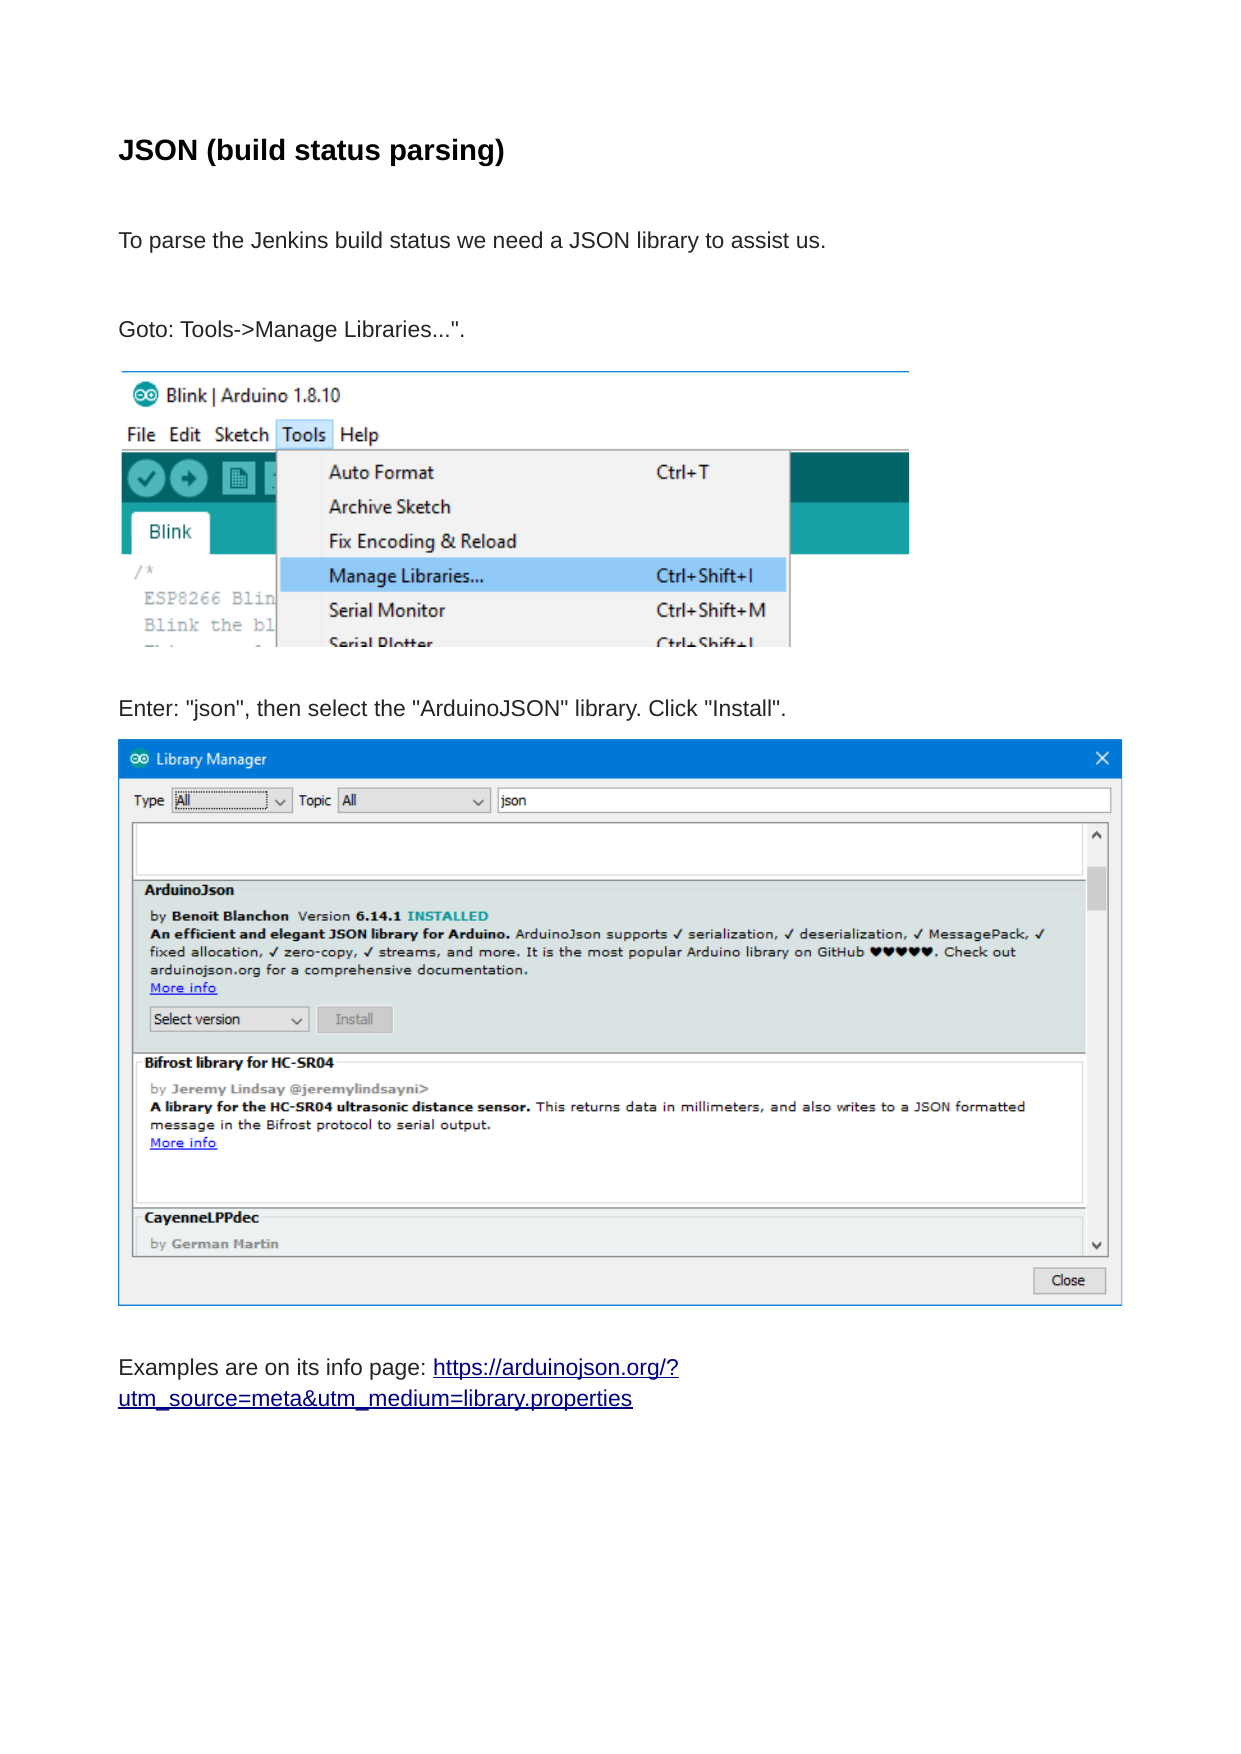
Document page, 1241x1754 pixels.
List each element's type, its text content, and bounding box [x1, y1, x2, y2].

text Enter: "json", then select the "ArduinoJSON" library. Click "Install". [118, 695, 1122, 721]
picture [121, 371, 910, 647]
subtitle JSON (build status parsing) [118, 133, 1122, 166]
text To parse the Jenkins build status we need a JSON library to assist us. [118, 227, 1122, 253]
text Examples are on its info page: https://arduinojson.org/?utm_source=meta&utm_medium=library.properties [118, 1354, 1122, 1411]
picture [118, 739, 1123, 1306]
text Goto: Tools->Manage Libraries...". [118, 316, 1122, 342]
